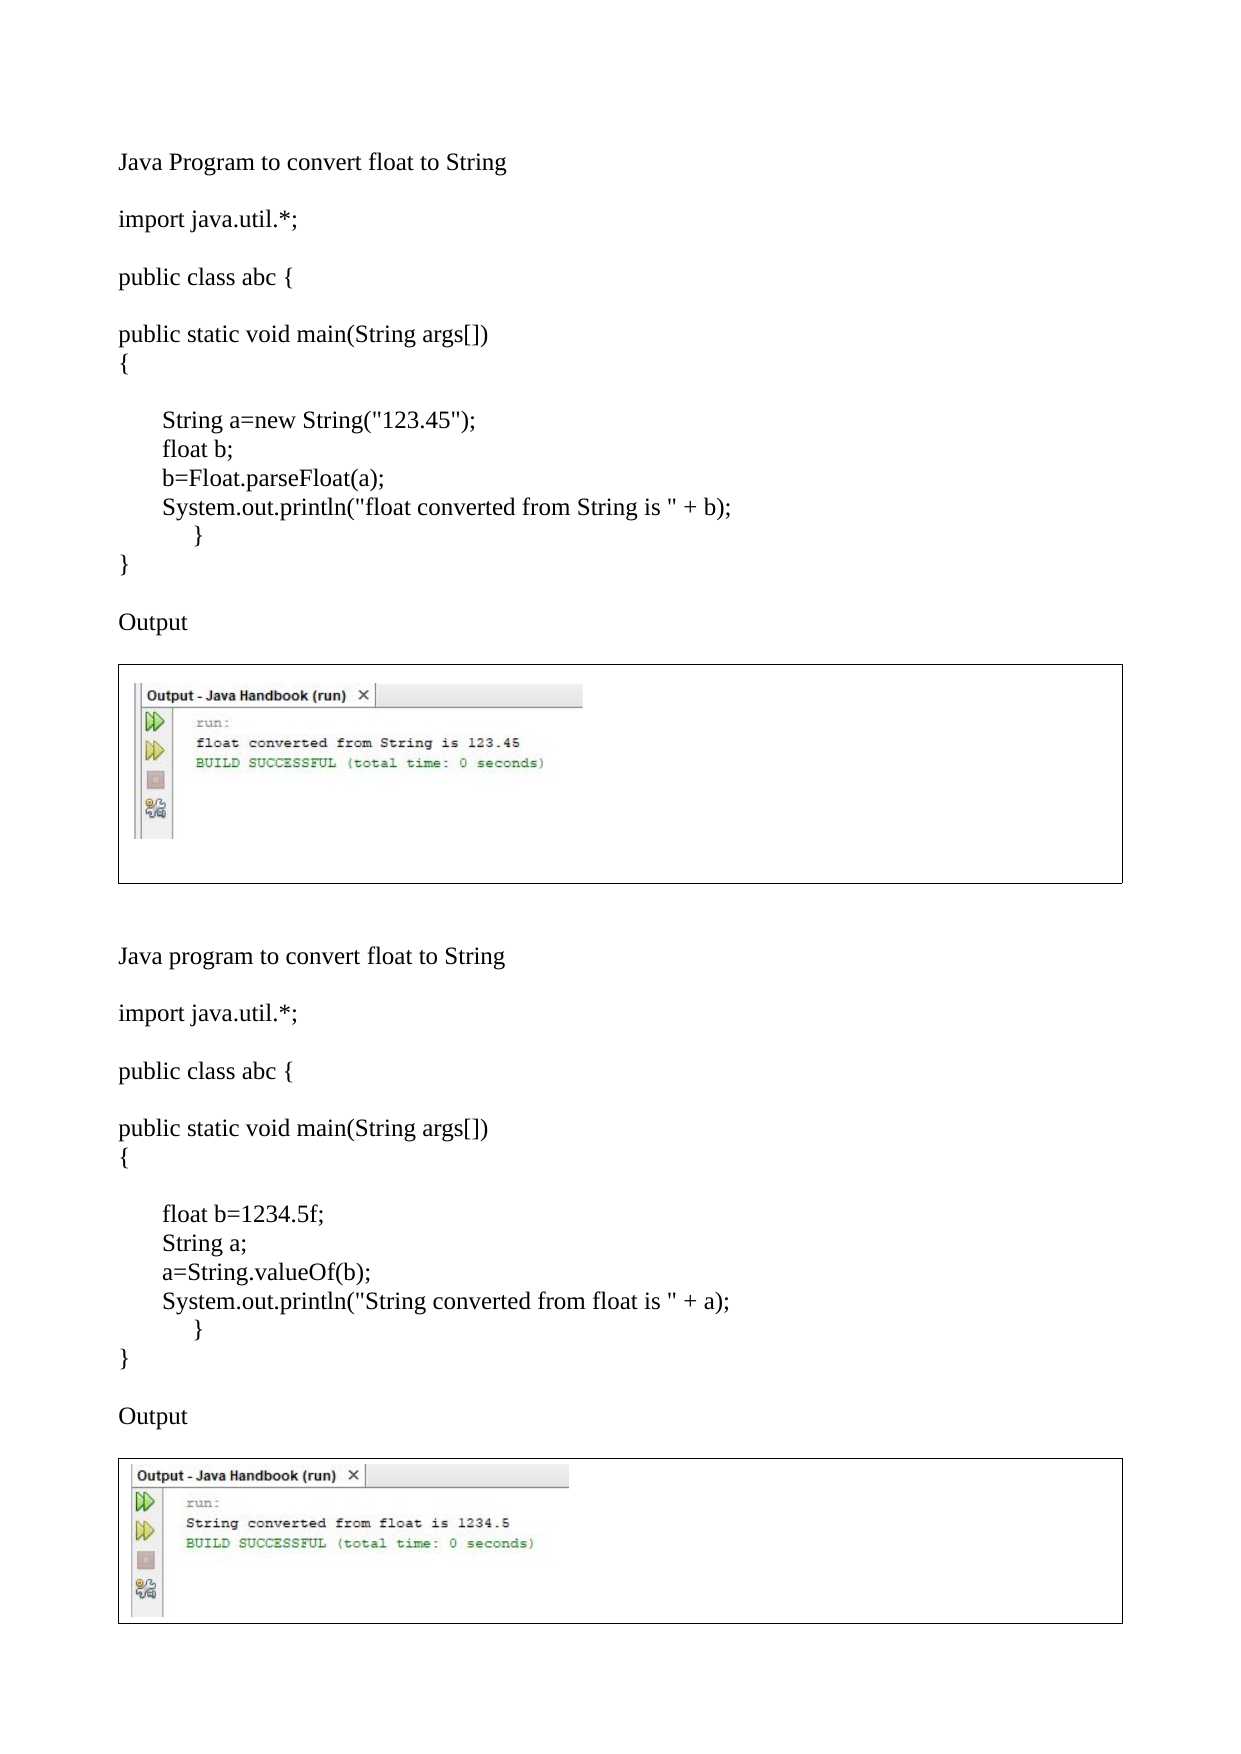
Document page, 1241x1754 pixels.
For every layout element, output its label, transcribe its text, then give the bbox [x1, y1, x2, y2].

text } [118, 521, 1122, 549]
text String a=new String("123.45"); [118, 406, 1122, 434]
text public static void main(String args[]) [118, 319, 1122, 348]
text public class abc { [118, 1056, 1122, 1084]
text Java program to convert float to String [118, 941, 1122, 969]
text public static void main(String args[]) [118, 1113, 1122, 1142]
text System.out.println("float converted from String is " + b); [118, 492, 1122, 521]
text String a; [118, 1228, 1122, 1257]
text import java.util.*; [118, 998, 1122, 1027]
picture [132, 683, 583, 839]
text Java Program to convert float to String [118, 147, 1122, 176]
table_header [119, 665, 1122, 883]
picture [131, 1464, 569, 1617]
text { [118, 1142, 1122, 1171]
text a=String.valueOf(b); [118, 1257, 1122, 1286]
text float b; [118, 434, 1122, 463]
text b=Float.parseFloat(a); [118, 463, 1122, 492]
table_header [119, 1459, 1122, 1623]
text { [118, 348, 1122, 377]
text } [118, 1314, 1122, 1343]
text System.out.println("String converted from float is " + a); [118, 1286, 1122, 1314]
text } [118, 549, 1122, 578]
text Output [118, 1401, 1122, 1429]
text Output [118, 607, 1122, 636]
text } [118, 1343, 1122, 1372]
text float b=1234.5f; [118, 1199, 1122, 1228]
text public class abc { [118, 262, 1122, 291]
text import java.util.*; [118, 204, 1122, 233]
